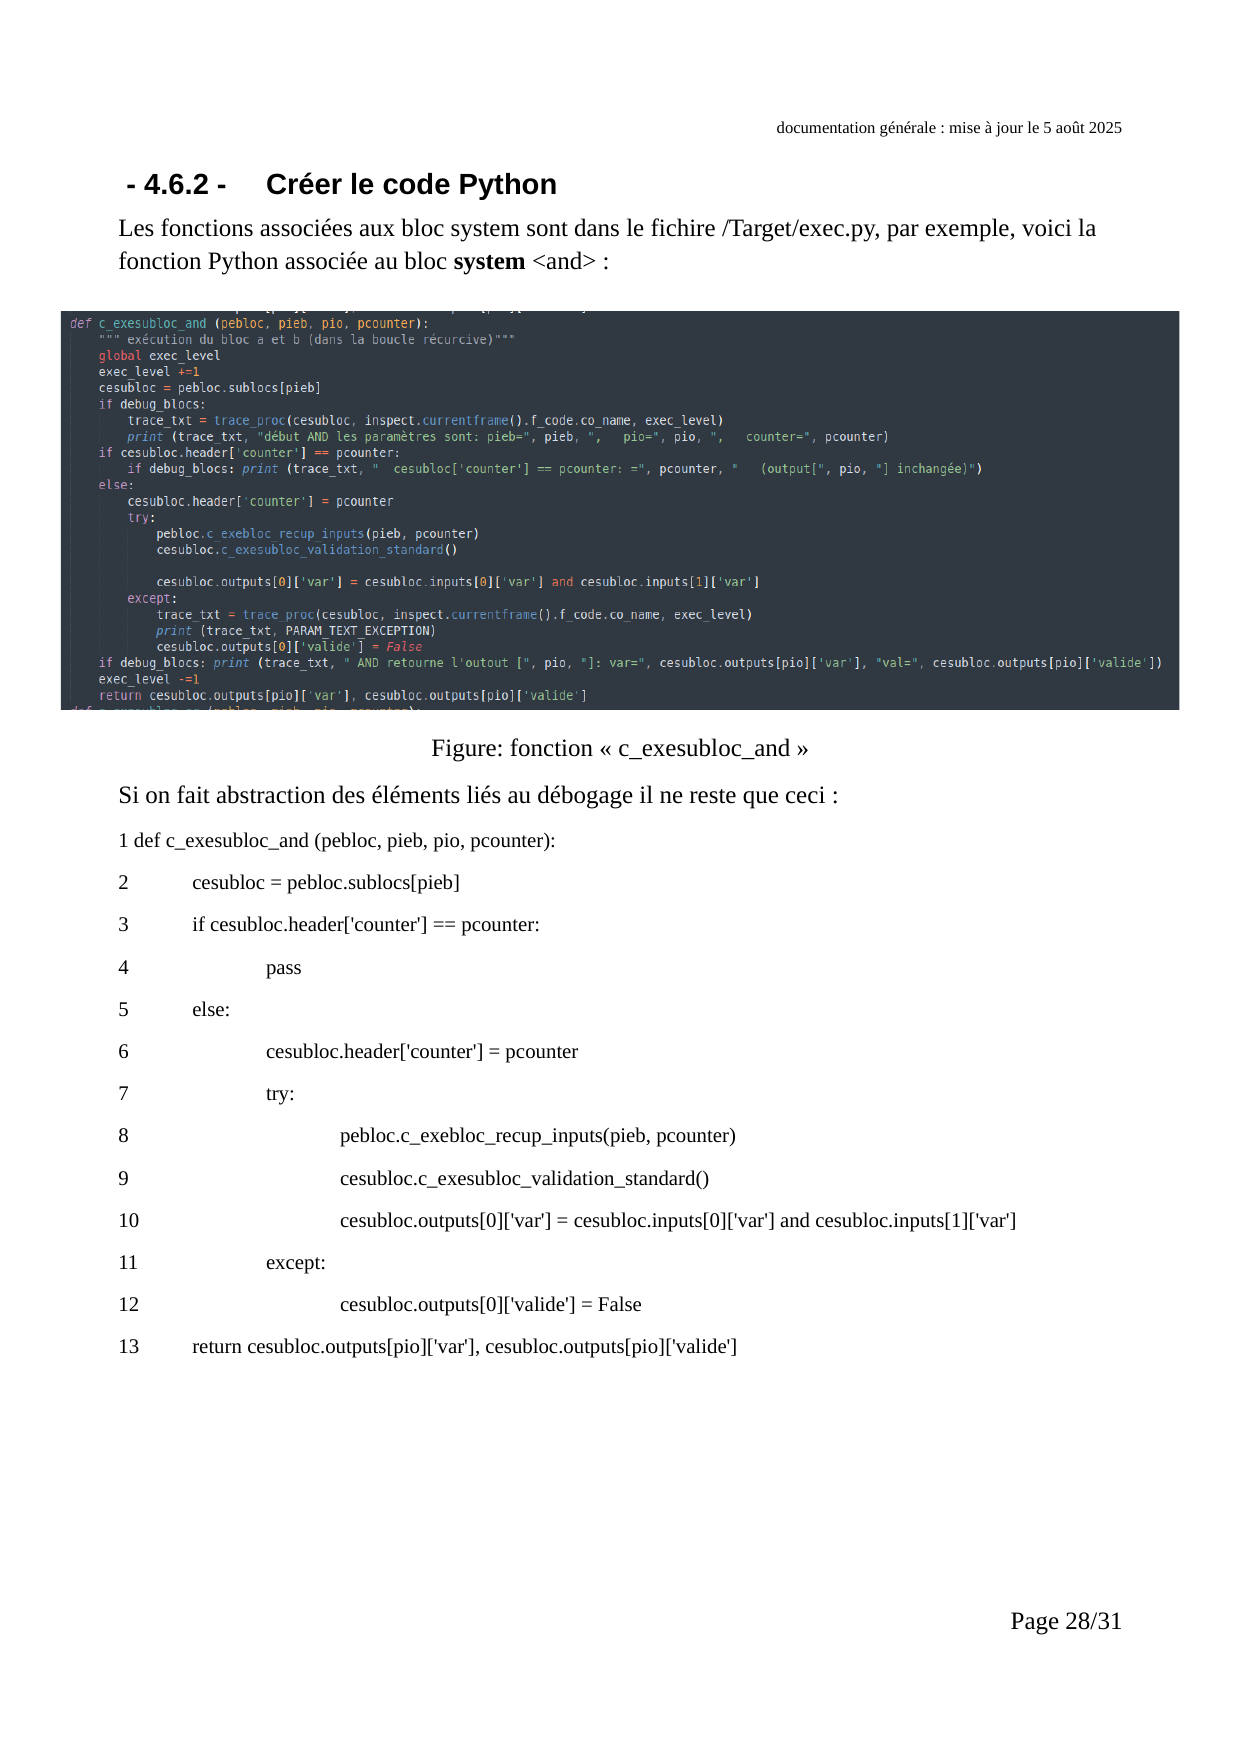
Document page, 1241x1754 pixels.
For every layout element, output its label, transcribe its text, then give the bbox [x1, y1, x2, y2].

text Figure: fonction « c_exesubloc_and » [118, 710, 1122, 762]
text 3 if cesubloc.header['counter'] == pcounter: [118, 912, 1122, 936]
text 12 cesubloc.outputs[0]['valide'] = False [118, 1292, 1122, 1316]
text Si on fait abstraction des éléments liés au débogage il ne reste que ceci : [118, 780, 1122, 809]
text 10 cesubloc.outputs[0]['var'] = cesubloc.inputs[0]['var'] and cesubloc.inputs[1]['var'] [118, 1208, 1122, 1232]
text [118, 293, 1122, 311]
text 9 cesubloc.c_exesubloc_validation_standard() [118, 1166, 1122, 1189]
text 1 def c_exesubloc_and (pebloc, pieb, pio, pcounter): [118, 828, 1122, 852]
text 13 return cesubloc.outputs[pio]['var'], cesubloc.outputs[pio]['valide'] [118, 1334, 1122, 1358]
text 4 pass [118, 954, 1122, 979]
text 6 cesubloc.header['counter'] = pcounter [118, 1039, 1122, 1063]
text 7 try: [118, 1081, 1122, 1105]
text 5 else: [118, 997, 1122, 1021]
text 2 cesubloc = pebloc.sublocs[pieb] [118, 870, 1122, 894]
text Les fonctions associées aux bloc system sont dans le fichire /Target/exec.py, par exemple, voici la fonction Python associée au bloc system <and> : [118, 213, 1122, 274]
picture [60, 311, 1180, 710]
subtitle Créer le code Python [118, 167, 1122, 200]
text 8 pebloc.c_exebloc_recup_inputs(pieb, pcounter) [118, 1123, 1122, 1147]
text 11 except: [118, 1250, 1122, 1274]
